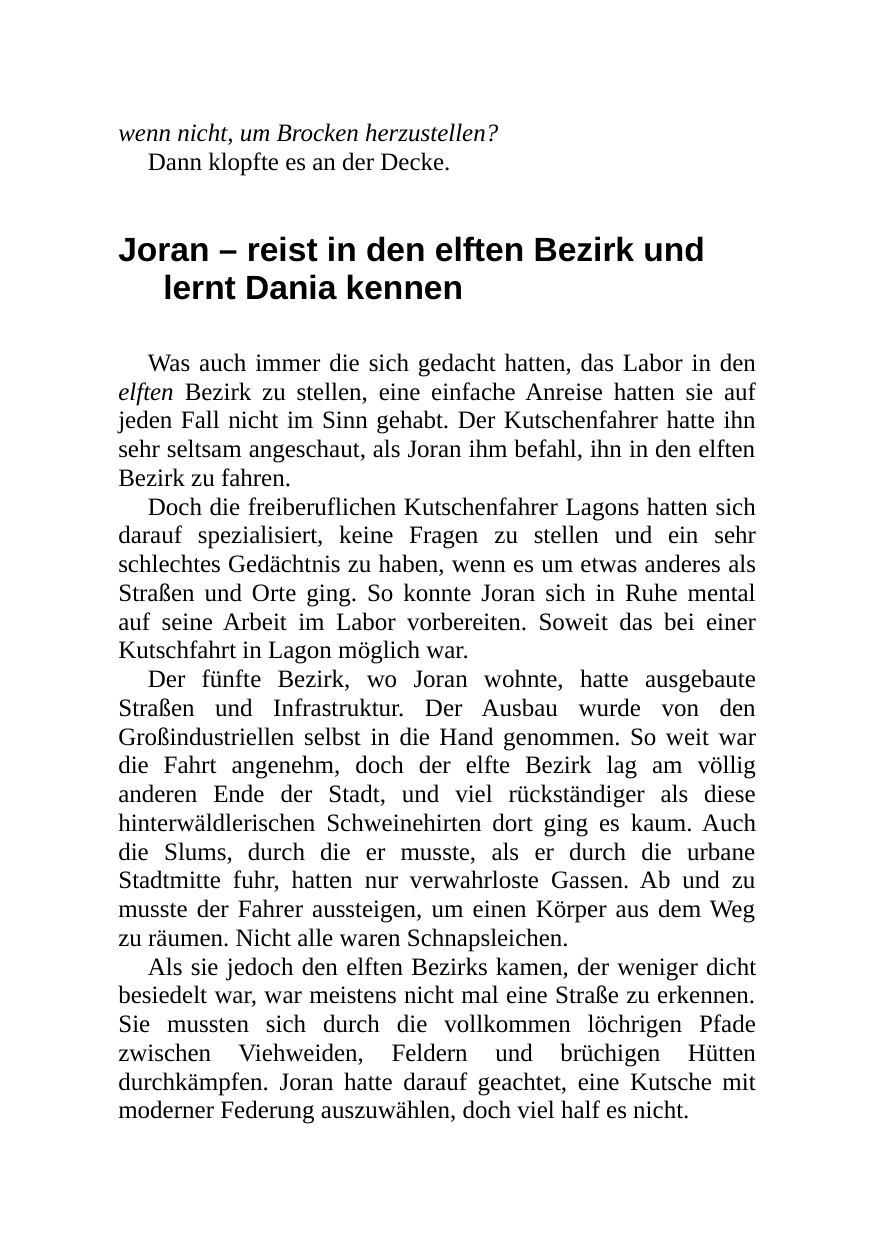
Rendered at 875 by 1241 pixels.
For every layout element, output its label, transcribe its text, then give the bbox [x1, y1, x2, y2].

text Dann klopfte es an der Decke. [118, 147, 756, 176]
text Was auch immer die sich gedacht hatten, das Labor in den elften Bezirk zu stellen, eine einfache Anreise hatten sie auf jeden Fall nicht im Sinn gehabt. Der Kutschenfahrer hatte ihn sehr seltsam angeschaut, als Joran ihm befahl, ihn in den elften Bezirk zu fahren. [118, 348, 756, 492]
text wenn nicht, um Brocken herzustellen? [118, 118, 756, 147]
subtitle Joran – reist in den elften Bezirk und lernt Dania kennen [118, 229, 756, 307]
text Doch die freiberuflichen Kutschenfahrer Lagons hatten sich darauf spezialisiert, keine Fragen zu stellen und ein sehr schlechtes Gedächtnis zu haben, wenn es um etwas anderes als Straßen und Orte ging. So konnte Joran sich in Ruhe mental auf seine Arbeit im Labor vorbereiten. Soweit das bei einer Kutschfahrt in Lagon möglich war. [118, 492, 756, 664]
text Der fünfte Bezirk, wo Joran wohnte, hatte ausgebaute Straßen und Infrastruktur. Der Ausbau wurde von den Großindustriellen selbst in die Hand genommen. So weit war die Fahrt angenehm, doch der elfte Bezirk lag am völlig anderen Ende der Stadt, und viel rückständiger als diese hinterwäldlerischen Schweinehirten dort ging es kaum. Auch die Slums, durch die er musste, als er durch die urbane Stadtmitte fuhr, hatten nur verwahrloste Gassen. Ab und zu musste der Fahrer aussteigen, um einen Körper aus dem Weg zu räumen. Nicht alle waren Schnapsleichen. [118, 664, 756, 952]
text Als sie jedoch den elften Bezirks kamen, der weniger dicht besiedelt war, war meistens nicht mal eine Straße zu erkennen. Sie mussten sich durch die vollkommen löchrigen Pfade zwischen Viehweiden, Feldern und brüchigen Hütten durchkämpfen. Joran hatte darauf geachtet, eine Kutsche mit moderner Federung auszuwählen, doch viel half es nicht. [118, 952, 756, 1124]
